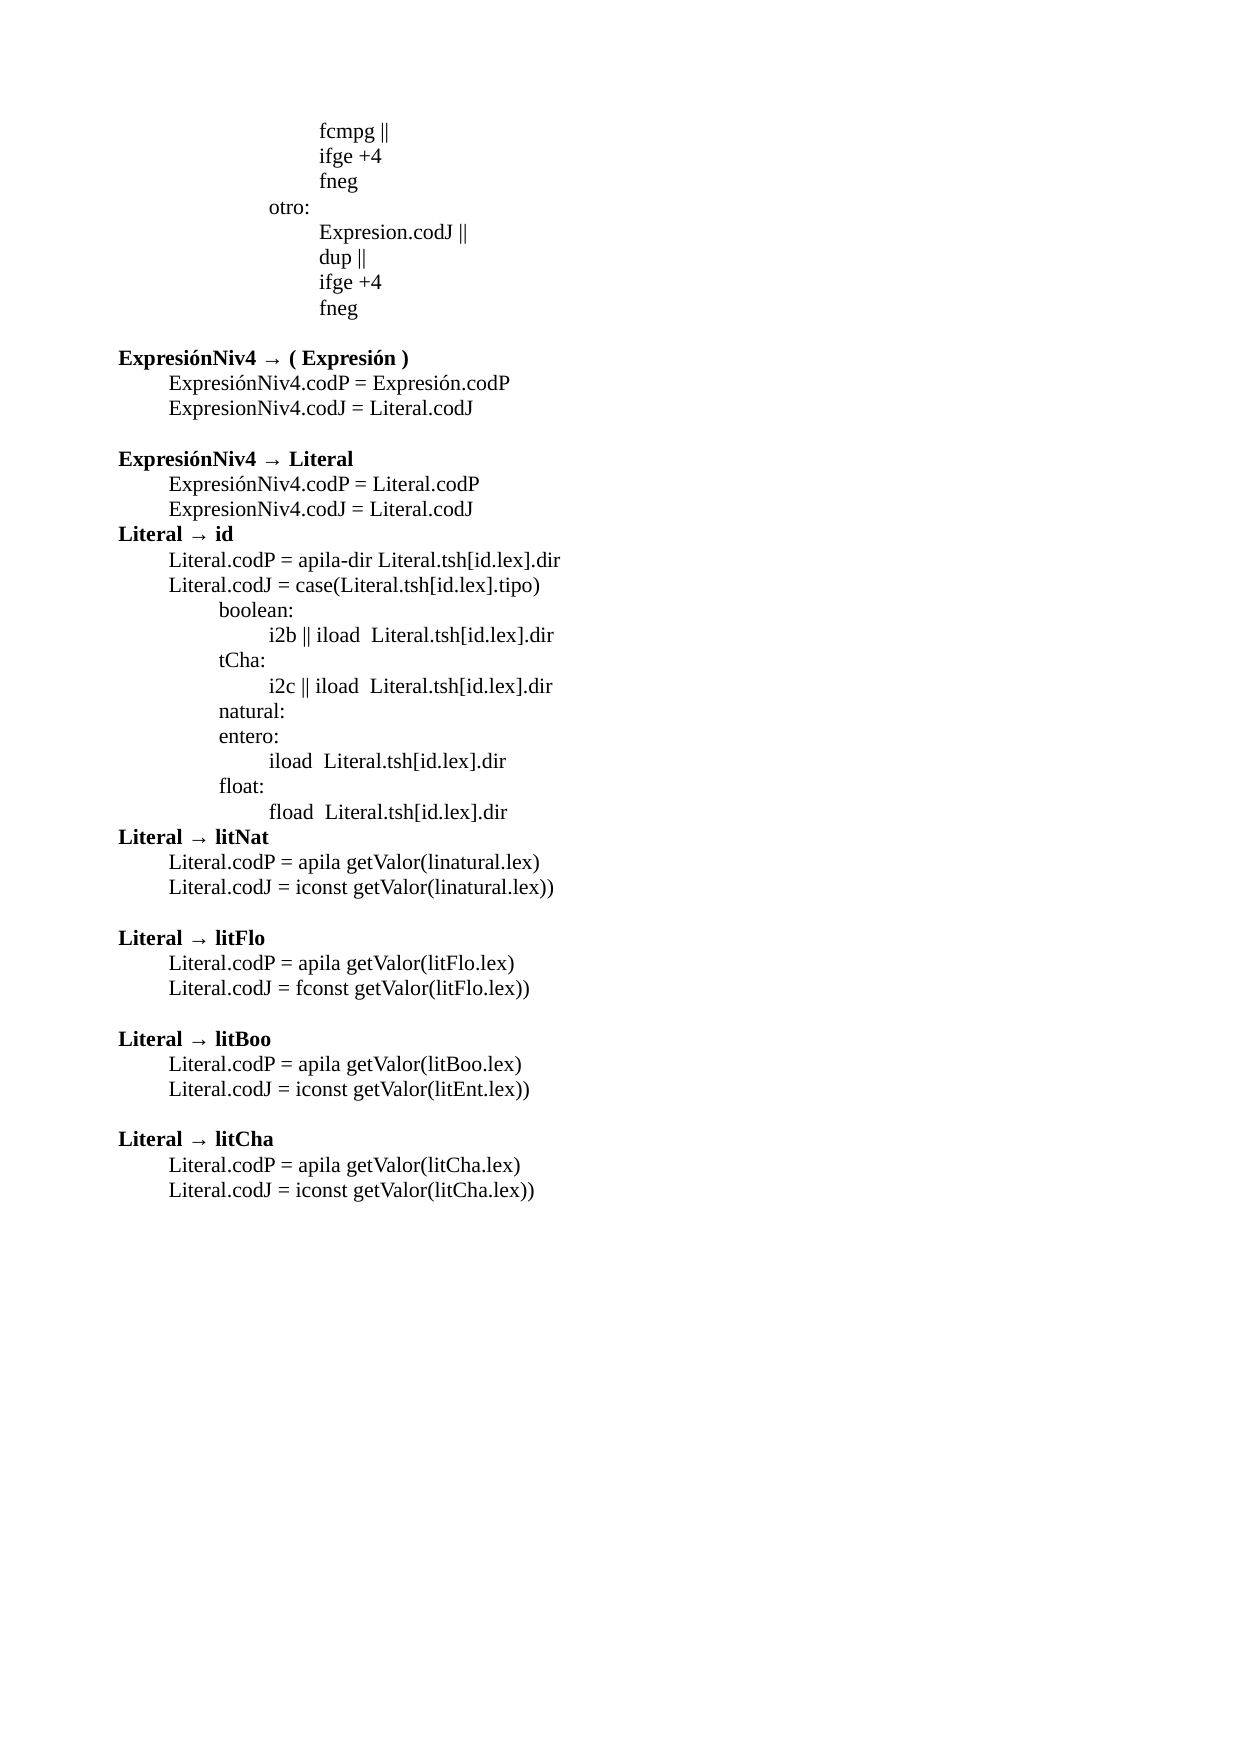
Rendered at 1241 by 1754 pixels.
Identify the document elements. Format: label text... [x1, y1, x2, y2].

text ExpresiónNiv4 → Literal [118, 446, 1122, 471]
text i2c || iload Literal.tsh[id.lex].dir [118, 673, 1122, 698]
text Literal.codJ = iconst getValor(litEnt.lex)) [118, 1076, 1122, 1101]
text Literal.codJ = iconst getValor(linatural.lex)) [118, 874, 1122, 899]
text Literal.codP = apila getValor(linatural.lex) [118, 849, 1122, 874]
text float: [118, 773, 1122, 799]
text ExpresiónNiv4 → ( Expresión ) [118, 345, 1122, 370]
text Literal.codJ = fconst getValor(litFlo.lex)) [118, 975, 1122, 1000]
text tCha: [118, 647, 1122, 673]
text Literal → litBoo [118, 1026, 1122, 1051]
text i2b || iload Literal.tsh[id.lex].dir [118, 622, 1122, 647]
text fload Literal.tsh[id.lex].dir [118, 799, 1122, 824]
text ExpresionNiv4.codJ = Literal.codJ [118, 496, 1122, 521]
text ifge +4 [118, 143, 1122, 168]
text Literal → litFlo [118, 925, 1122, 950]
text Literal.codP = apila-dir Literal.tsh[id.lex].dir [118, 547, 1122, 572]
text fcmpg || [118, 118, 1122, 143]
text otro: [118, 194, 1122, 219]
text ExpresiónNiv4.codP = Expresión.codP [118, 370, 1122, 395]
text Literal.codP = apila getValor(litFlo.lex) [118, 950, 1122, 975]
text ExpresionNiv4.codJ = Literal.codJ [118, 395, 1122, 421]
text Literal → litNat [118, 824, 1122, 849]
text ExpresiónNiv4.codP = Literal.codP [118, 471, 1122, 496]
text Literal.codJ = iconst getValor(litCha.lex)) [118, 1177, 1122, 1202]
text Literal.codP = apila getValor(litBoo.lex) [118, 1051, 1122, 1076]
text Literal.codP = apila getValor(litCha.lex) [118, 1152, 1122, 1177]
text entero: [118, 723, 1122, 748]
text dup || [118, 244, 1122, 269]
text Expresion.codJ || [118, 219, 1122, 244]
text Literal.codJ = case(Literal.tsh[id.lex].tipo) [118, 572, 1122, 597]
text natural: [118, 698, 1122, 723]
text boolean: [118, 597, 1122, 622]
text iload Literal.tsh[id.lex].dir [118, 748, 1122, 773]
text fneg [118, 168, 1122, 194]
text Literal → id [118, 521, 1122, 547]
text fneg [118, 294, 1122, 320]
text ifge +4 [118, 269, 1122, 294]
text Literal → litCha [118, 1126, 1122, 1152]
